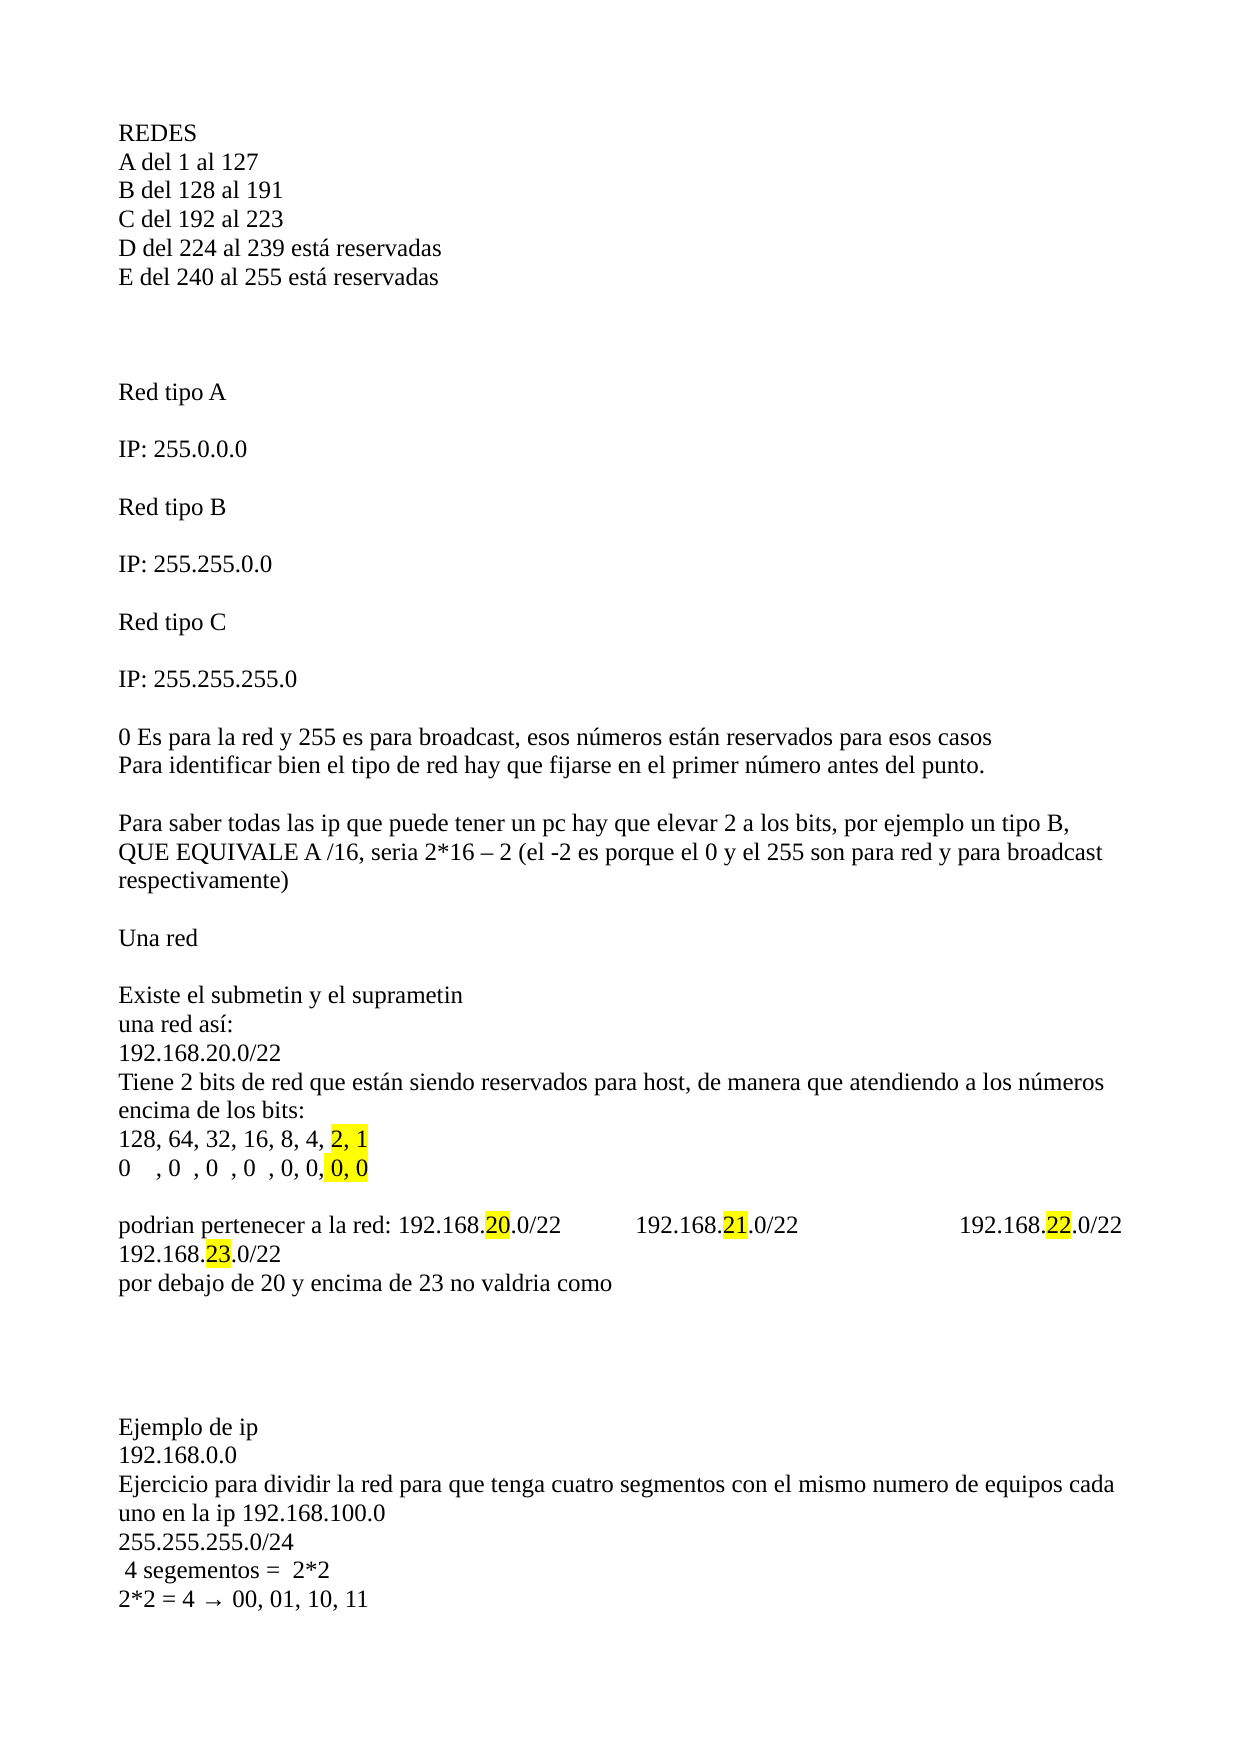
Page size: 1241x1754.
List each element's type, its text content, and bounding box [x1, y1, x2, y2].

text Red tipo B [118, 492, 1122, 521]
text D del 224 al 239 está reservadas [118, 233, 1122, 262]
text Ejercicio para dividir la red para que tenga cuatro segmentos con el mismo numero de equipos cada uno en la ip 192.168.100.0 [118, 1469, 1122, 1527]
text Red tipo A [118, 377, 1122, 406]
text E del 240 al 255 está reservadas [118, 262, 1122, 291]
text Tiene 2 bits de red que están siendo reservados para host, de manera que atendiendo a los números encima de los bits: [118, 1067, 1122, 1124]
text 255.255.255.0/24 [118, 1527, 1122, 1556]
text IP: 255.255.0.0 [118, 549, 1122, 578]
text A del 1 al 127 [118, 147, 1122, 176]
text Para identificar bien el tipo de red hay que fijarse en el primer número antes del punto. [118, 751, 1122, 779]
text 2*2 = 4 → 00, 01, 10, 11 [118, 1584, 1122, 1613]
text Una red [118, 923, 1122, 952]
text B del 128 al 191 [118, 176, 1122, 204]
text 4 segementos = 2*2 [118, 1556, 1122, 1584]
text C del 192 al 223 [118, 204, 1122, 233]
text 192.168.20.0/22 [118, 1038, 1122, 1067]
text Para saber todas las ip que puede tener un pc hay que elevar 2 a los bits, por ejemplo un tipo B, QUE EQUIVALE A /16, seria 2*16 – 2 (el -2 es porque el 0 y el 255 son para red y para broadcast respectivamente) [118, 808, 1122, 894]
text Ejemplo de ip [118, 1412, 1122, 1441]
text 128, 64, 32, 16, 8, 4, 2, 1 [118, 1124, 1122, 1153]
text 192.168.0.0 [118, 1441, 1122, 1469]
text IP: 255.255.255.0 [118, 664, 1122, 693]
text 0 Es para la red y 255 es para broadcast, esos números están reservados para esos casos [118, 722, 1122, 751]
text podrian pertenecer a la red: 192.168.20.0/22 192.168.21.0/22 192.168.22.0/22 192.168.23.0/22 [118, 1211, 1122, 1268]
text por debajo de 20 y encima de 23 no valdria como [118, 1268, 1122, 1297]
text IP: 255.0.0.0 [118, 434, 1122, 463]
text Existe el submetin y el suprametin [118, 981, 1122, 1009]
text REDES [118, 118, 1122, 147]
text 0 , 0 , 0 , 0 , 0, 0, 0, 0 [118, 1153, 1122, 1182]
text Red tipo C [118, 607, 1122, 636]
text una red así: [118, 1009, 1122, 1038]
